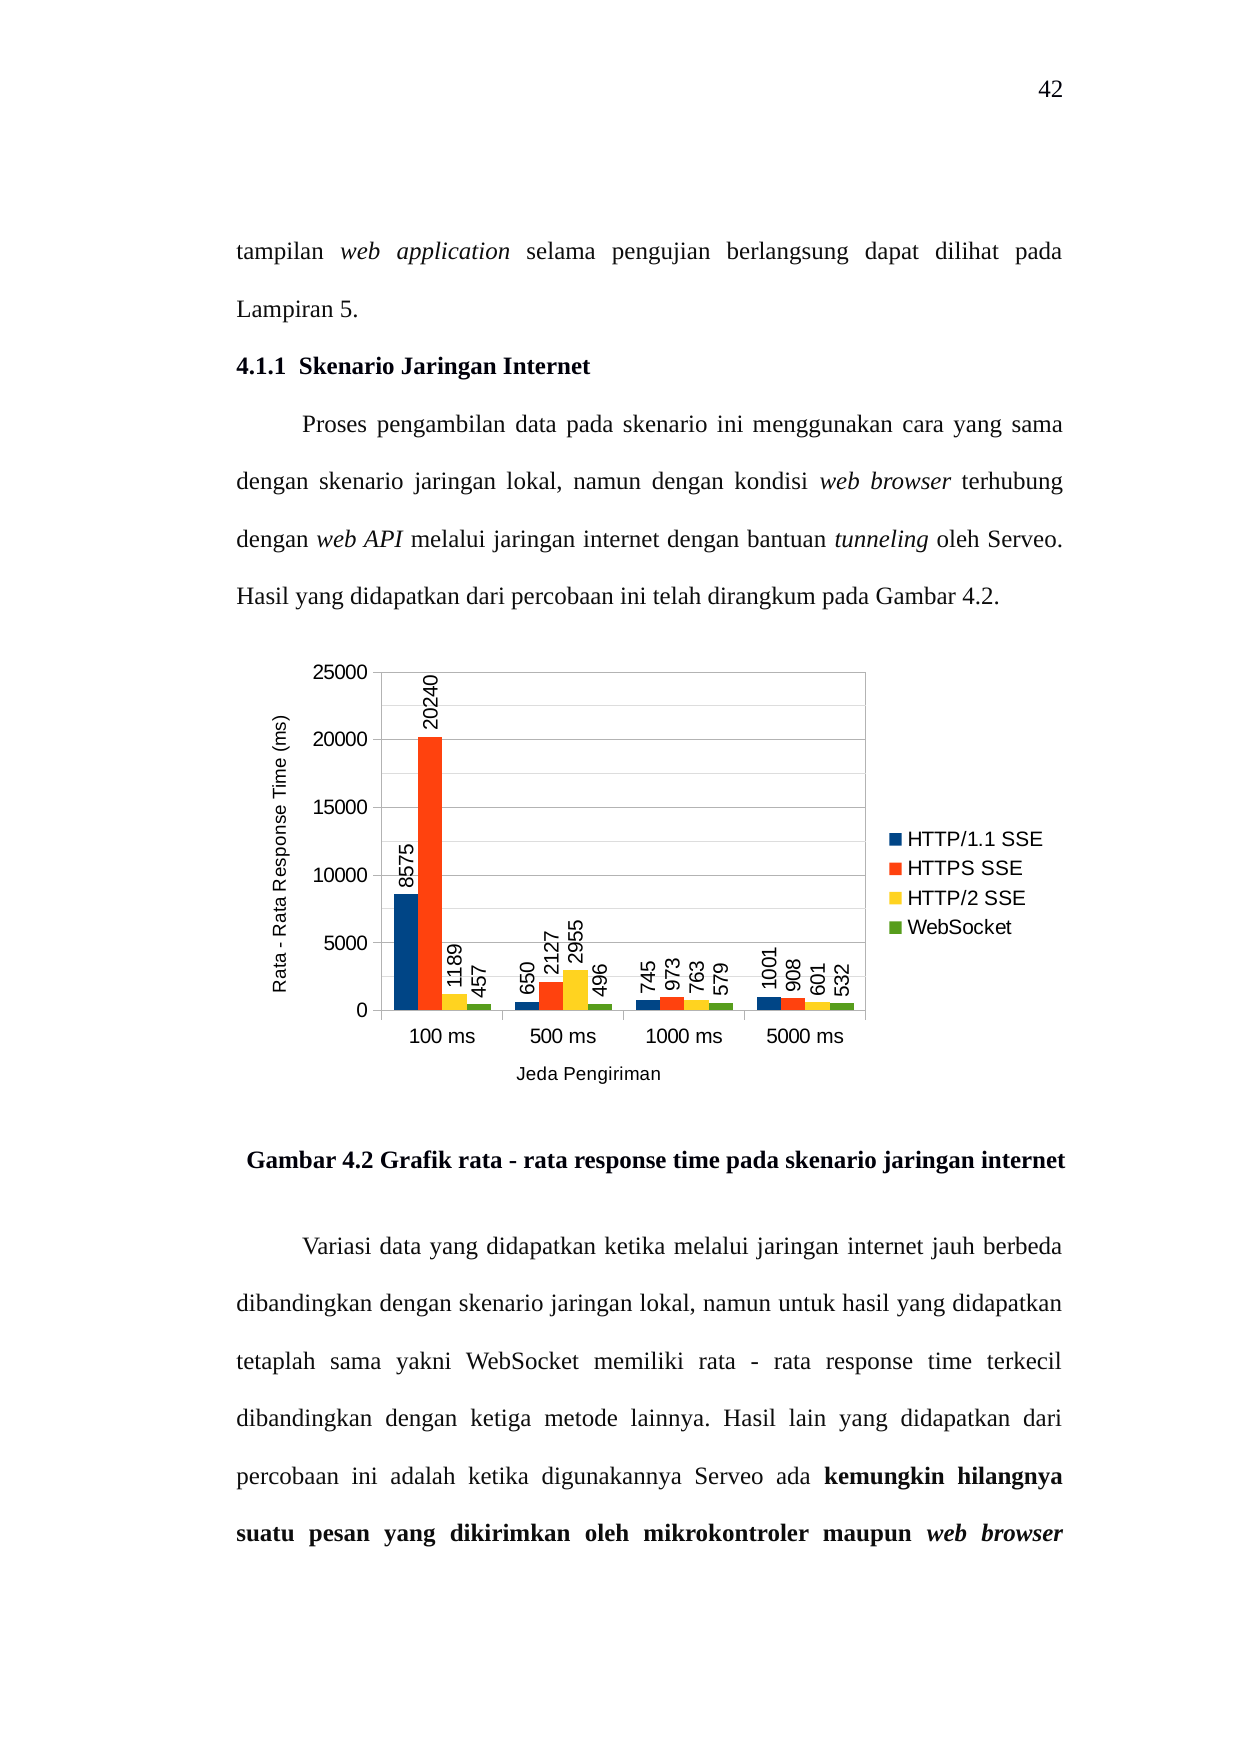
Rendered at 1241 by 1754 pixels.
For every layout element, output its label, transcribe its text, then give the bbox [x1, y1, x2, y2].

text tampilan web application selama pengujian berlangsung dapat dilihat pada Lampiran 5. [236, 236, 1063, 322]
text Proses pengambilan data pada skenario ini menggunakan cara yang sama dengan skenario jaringan lokal, namun dengan kondisi web browser terhubung dengan web API melalui jaringan internet dengan bantuan tunneling oleh Serveo. Hasil yang didapatkan dari percobaan ini telah dirangkum pada Gambar 4.2. [236, 409, 1063, 610]
text 1Gambar 4.2 Grafik rata - rata response time pada skenario jaringan internet [177, 651, 1122, 1173]
text Variasi data yang didapatkan ketika melalui jaringan internet jauh berbeda dibandingkan dengan skenario jaringan lokal, namun untuk hasil yang didapatkan tetaplah sama yakni WebSocket memiliki rata - rata response time terkecil dibandingkan dengan ketiga metode lainnya. Hasil lain yang didapatkan dari percobaan ini adalah ketika digunakannya Serveo ada kemungkin hilangnya suatu pesan yang dikirimkan oleh mikrokontroler maupun web browser [236, 1173, 1063, 1547]
subtitle 4.1.1 Skenario Jaringan Internet [236, 351, 1063, 380]
